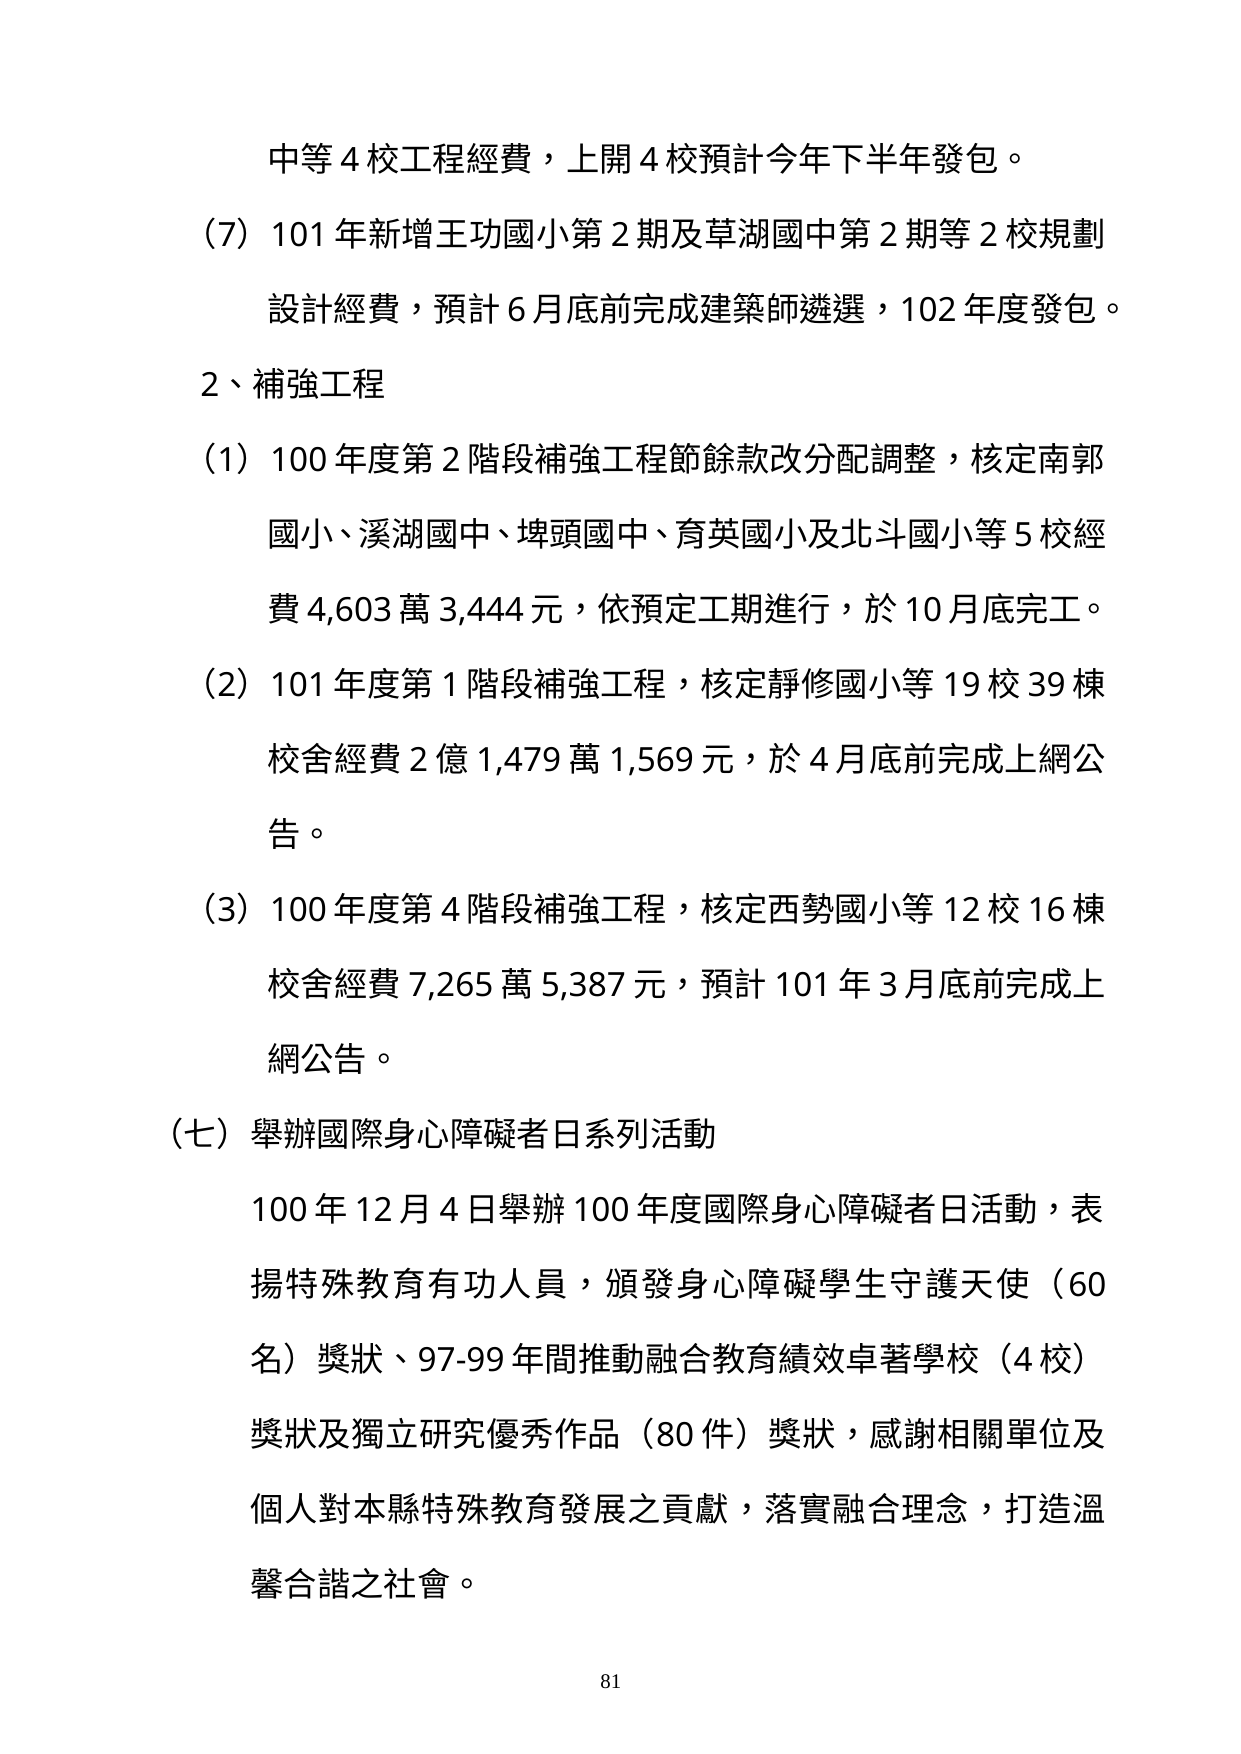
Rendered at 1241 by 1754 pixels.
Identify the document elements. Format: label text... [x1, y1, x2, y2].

text （7）101年新增王功國小第2期及草湖國中第2期等2校規劃設計經費，預計6月底前完成建築師遴選，102年度發包。 [183, 195, 1106, 345]
text （1）100年度第2階段補強工程節餘款改分配調整，核定南郭國小、溪湖國中、埤頭國中、育英國小及北斗國小等5校經費4,603萬3,444元，依預定工期進行，於10月底完工。 [183, 420, 1106, 645]
text 100年12月4日舉辦100年度國際身心障礙者日活動，表揚特殊教育有功人員，頒發身心障礙學生守護天使（60名）獎狀、97-99年間推動融合教育績效卓著學校（4校）獎狀及獨立研究優秀作品（80件）獎狀，感謝相關單位及個人對本縣特殊教育發展之貢獻，落實融合理念，打造溫馨合諧之社會。 [250, 1170, 1106, 1620]
text （2）101年度第1階段補強工程，核定靜修國小等19校39棟校舍經費2億1,479萬1,569元，於4月底前完成上網公告。 [183, 645, 1106, 870]
text （3）100年度第4階段補強工程，核定西勢國小等12校16棟校舍經費7,265萬5,387元，預計101年3月底前完成上網公告。 [183, 870, 1106, 1095]
text 中等4校工程經費，上開4校預計今年下半年發包。 [183, 120, 1106, 195]
text （七）舉辦國際身心障礙者日系列活動 [150, 1095, 1106, 1170]
text 2、補強工程 [150, 345, 1106, 420]
